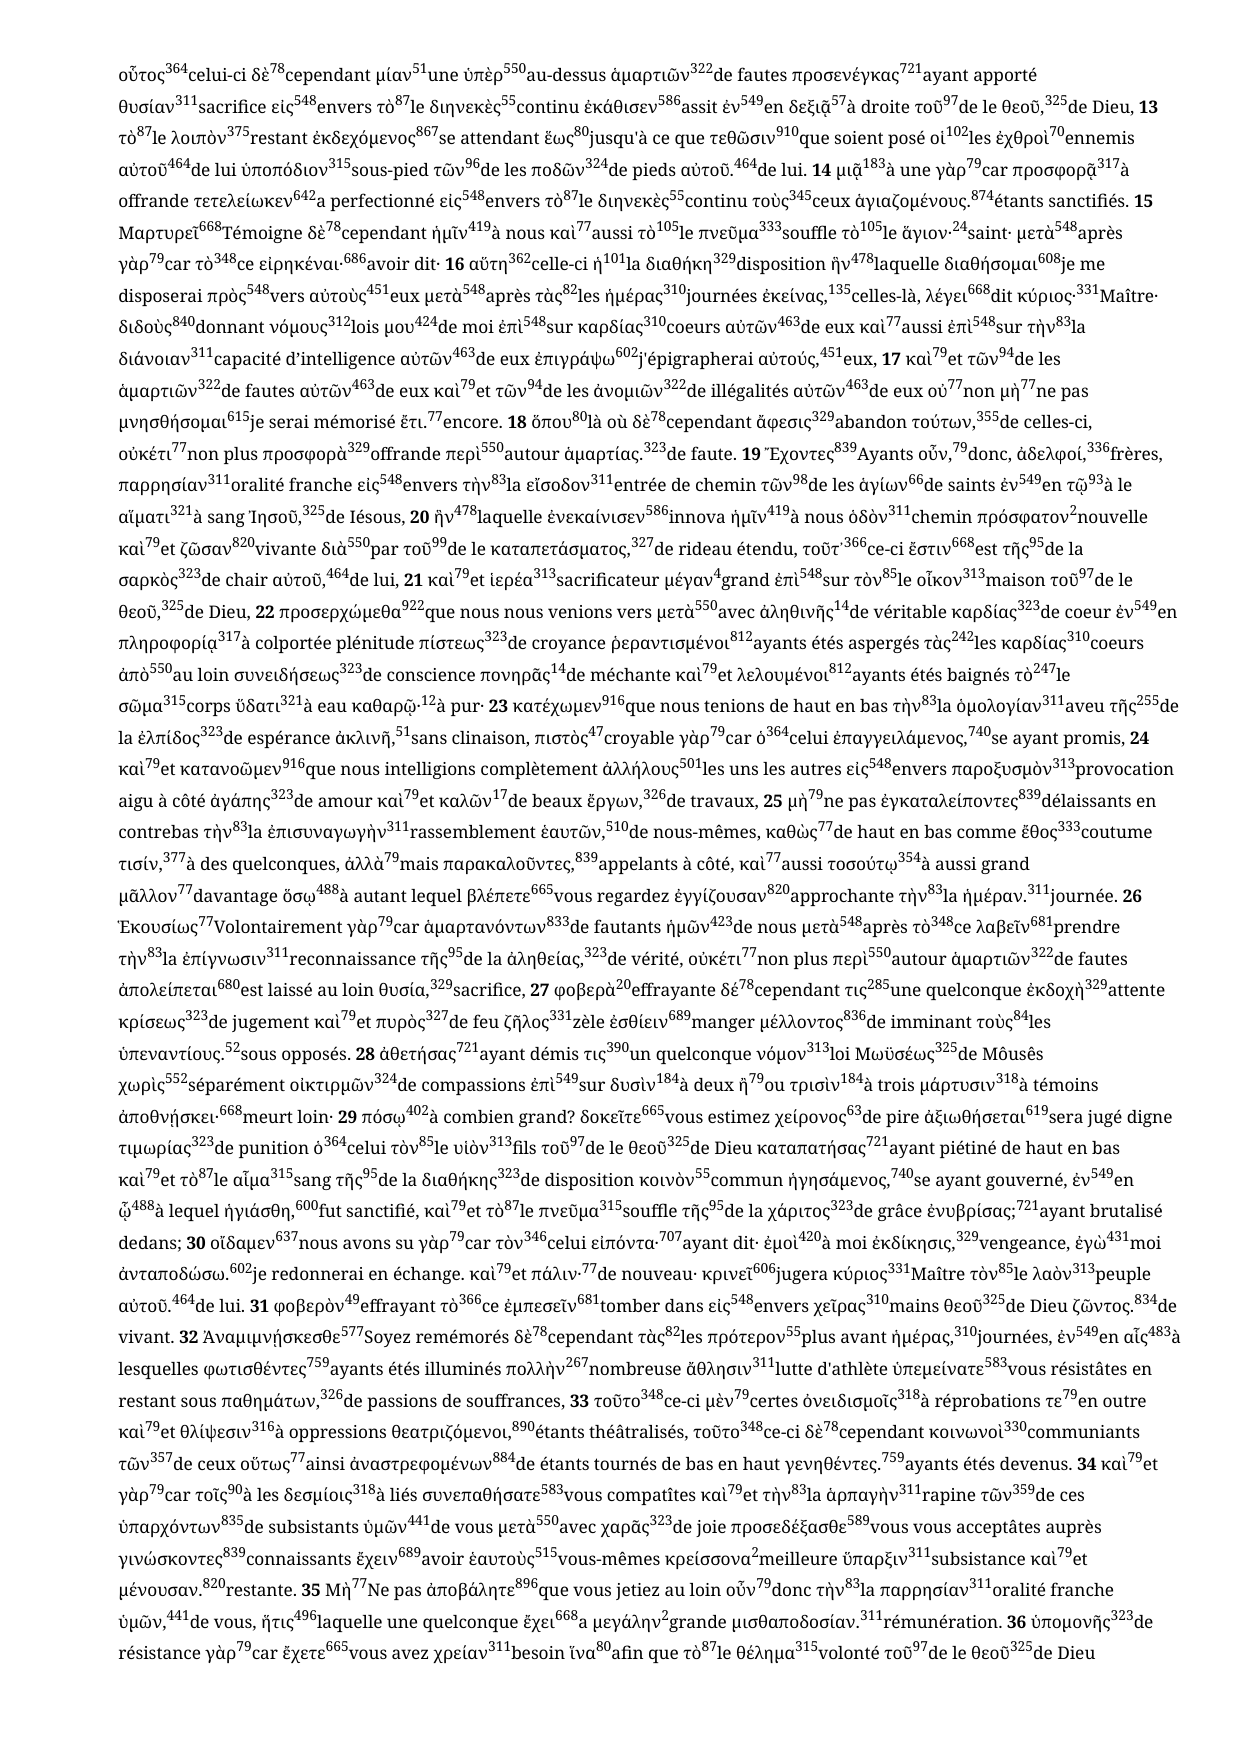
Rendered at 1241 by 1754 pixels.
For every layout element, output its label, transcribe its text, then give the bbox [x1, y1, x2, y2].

text 1 Σκιὰν311Ombre γὰρ79car ἔχων840ayant ὁ103le νόμος331loi τῶν98de les μελλόντων835de imminants ἀγαθῶν,66de bons, οὐκ77non αὐτὴν526elle-même τὴν83la εἰκόνα311icône τῶν98de les πραγμάτων,326de actes, κατ᾽548selon ἐνιαυτὸν313année ταῖς88à les αὐταῖς141à mêmes θυσίαις316à sacrifices ἃς477lesquelles προσφέρουσιν667apportent εἰς548envers τὸ87le διηνεκὲς55continu οὐδέποτε77pas cependant à un moment δύναται674se peut τοὺς345ceux προσερχομένους848se venants vers τελειῶσαι·681perfectionner· 2 ἐπεὶ80puisque οὐκ340non ἂν340le cas échéant ἐπαύσαντο591se pausèrent προσφερόμεναι888étantes apportées διὰ548par le fait de τὸ348ce μηδεμίαν267ne pas une ἔχειν689avoir ἔτι77encore συνείδησιν311conscience ἁμαρτιῶν322de fautes τοὺς345ceux λατρεύοντας821adorants ἅπαξ77une fois κεκαθαρισμένους;795ayants étés purifiés; 3 ἀλλ᾽79mais ἐν549en αὐταῖς455à elles ἀνάμνησις329anamnèse ἁμαρτιῶν322de fautes κατ᾽548selon ἐνιαυτόν·313année· 4 ἀδύνατον49impuissant γὰρ79car αἷμα315sang ταύρων324de taureaux καὶ79et τράγων324de boucs ἀφαιρεῖν689saisir au loin ἁμαρτίας.310fautes. 5 Διὸ79C'est pourquoi εἰσερχόμενος867se venant à l'intérieur εἰς548envers τὸν85le κόσμον313monde λέγει·668dit· θυσίαν311sacrifice καὶ79et προσφορὰν311offrande οὐκ77non ἠθέλησας,584tu voulus, σῶμα315corps δὲ78cependant κατηρτίσω590tu te ajustas complètement μοι·420à moi· 6 ὁλοκαυτώματα314holocaustes καὶ79et περὶ550autour ἁμαρτίας323de faute οὐκ77non εὐδόκησας.584tu estimas en bien. 7 τότε77alors εἶπον·582je dis· ἰδοὺ306voici ἥκω,664je surgis, ἐν549en κεφαλίδι317à entête βιβλίου327de papier de bible γέγραπται654a été graphé περὶ550autour ἐμοῦ,424de moi, τοῦ360de ce ποιῆσαι681faire ὁ109le θεὸς337Dieu τὸ87le θέλημά315volonté σου.442de toi. 8 ἀνώτερον77plus en haut λέγων840disant ὅτι80en ce que θυσίας310sacrifices καὶ79et προσφορὰς310offrandes καὶ79et ὁλοκαυτώματα314holocaustes καὶ79et περὶ550autour ἁμαρτίας323de faute οὐκ77non ἠθέλησας584tu voulus οὐδὲ79non cependant εὐδόκησας,584tu estimas en bien, αἵτινες495lesquelles des quelconques κατὰ548selon νόμον313loi προσφέρονται,679sont apportés, 9 τότε77alors εἴρηκεν·642a dit· ἰδοὺ306voici ἥκω664je surgis τοῦ360de ce ποιῆσαι681faire τὸ87le θέλημά315volonté σου.442de toi. ἀναιρεῖ668saisit de bas en haut τὸ87le πρῶτον55premier ἵνα80afin que τὸ87le δεύτερον55deuxième στήσῃ,899que dresse, 10 ἐν549en ᾧ488à lequel θελήματι321à volonté ἡγιασμένοι812ayants étés sanctifiés ἐσμὲν663nous sommes διὰ550par τῆς95de la προσφορᾶς323de offrande τοῦ99de le σώματος327de corps Ἰησοῦ325de Iésous Χριστοῦ325de Christ ἐφάπαξ.77sur une fois. 11 Καὶ79Et πᾶς287tout μὲν77certes ἱερεὺς331sacrificateur ἕστηκεν642a dressé καθ᾽548selon ἡμέραν311journée λειτουργῶν840faisant liturgie καὶ79et τὰς82les αὐτὰς343mêmes πολλάκις77souvent προσφέρων840apportant θυσίας,310sacrifices, αἵτινες495lesquelles des quelconques οὐδέποτε77pas cependant à un moment δύνανται673se peuvent περιελεῖν681enlever autour ἁμαρτίας,310fautes, 12 οὗτος364celui-ci δὲ78cependant μίαν51une ὑπὲρ550au-dessus ἁμαρτιῶν322de fautes προσενέγκας721ayant apporté θυσίαν311sacrifice εἰς548envers τὸ87le διηνεκὲς55continu ἐκάθισεν586assit ἐν549en δεξιᾷ57à droite τοῦ97de le θεοῦ,325de Dieu, 13 τὸ87le λοιπὸν375restant ἐκδεχόμενος867se attendant ἕως80jusqu'à ce que τεθῶσιν910que soient posé οἱ102les ἐχθροὶ70ennemis αὐτοῦ464de lui ὑποπόδιον315sous-pied τῶν96de les ποδῶν324de pieds αὐτοῦ.464de lui. 14 μιᾷ183à une γὰρ79car προσφορᾷ317à offrande τετελείωκεν642a perfectionné εἰς548envers τὸ87le διηνεκὲς55continu τοὺς345ceux ἁγιαζομένους.874étants sanctifiés. 15 Μαρτυρεῖ668Témoigne δὲ78cependant ἡμῖν419à nous καὶ77aussi τὸ105le πνεῦμα333souffle τὸ105le ἅγιον·24saint· μετὰ548après γὰρ79car τὸ348ce εἰρηκέναι·686avoir dit· 16 αὕτη362celle-ci ἡ101la διαθήκη329disposition ἣν478laquelle διαθήσομαι608je me disposerai πρὸς548vers αὐτοὺς451eux μετὰ548après τὰς82les ἡμέρας310journées ἐκείνας,135celles-là, λέγει668dit κύριος·331Maître· διδοὺς840donnant νόμους312lois μου424de moi ἐπὶ548sur καρδίας310coeurs αὐτῶν463de eux καὶ77aussi ἐπὶ548sur τὴν83la διάνοιαν311capacité d’intelligence αὐτῶν463de eux ἐπιγράψω602j'épigrapherai αὐτούς,451eux, 17 καὶ79et τῶν94de les ἁμαρτιῶν322de fautes αὐτῶν463de eux καὶ79et τῶν94de les ἀνομιῶν322de illégalités αὐτῶν463de eux οὐ77non μὴ77ne pas μνησθήσομαι615je serai mémorisé ἔτι.77encore. 18 ὅπου80là où δὲ78cependant ἄφεσις329abandon τούτων,355de celles-ci, οὐκέτι77non plus προσφορὰ329offrande περὶ550autour ἁμαρτίας.323de faute. 19 Ἔχοντες839Ayants οὖν,79donc, ἀδελφοί,336frères, παρρησίαν311oralité franche εἰς548envers τὴν83la εἴσοδον311entrée de chemin τῶν98de les ἁγίων66de saints ἐν549en τῷ93à le αἵματι321à sang Ἰησοῦ,325de Iésous, 20 ἣν478laquelle ἐνεκαίνισεν586innova ἡμῖν419à nous ὁδὸν311chemin πρόσφατον2nouvelle καὶ79et ζῶσαν820vivante διὰ550par τοῦ99de le καταπετάσματος,327de rideau étendu, τοῦτ᾽366ce-ci ἔστιν668est τῆς95de la σαρκὸς323de chair αὐτοῦ,464de lui, 21 καὶ79et ἱερέα313sacrificateur μέγαν4grand ἐπὶ548sur τὸν85le οἶκον313maison τοῦ97de le θεοῦ,325de Dieu, 22 προσερχώμεθα922que nous nous venions vers μετὰ550avec ἀληθινῆς14de véritable καρδίας323de coeur ἐν549en πληροφορίᾳ317à colportée plénitude πίστεως323de croyance ῥεραντισμένοι812ayants étés aspergés τὰς242les καρδίας310coeurs ἀπὸ550au loin συνειδήσεως323de conscience πονηρᾶς14de méchante καὶ79et λελουμένοι812ayants étés baignés τὸ247le σῶμα315corps ὕδατι321à eau καθαρῷ·12à pur· 23 κατέχωμεν916que nous tenions de haut en bas τὴν83la ὁμολογίαν311aveu τῆς255de la ἐλπίδος323de espérance ἀκλινῆ,51sans clinaison, πιστὸς47croyable γὰρ79car ὁ364celui ἐπαγγειλάμενος,740se ayant promis, 24 καὶ79et κατανοῶμεν916que nous intelligions complètement ἀλλήλους501les uns les autres εἰς548envers παροξυσμὸν313provocation aigu à côté ἀγάπης323de amour καὶ79et καλῶν17de beaux ἔργων,326de travaux, 25 μὴ79ne pas ἐγκαταλείποντες839délaissants en contrebas τὴν83la ἐπισυναγωγὴν311rassemblement ἑαυτῶν,510de nous-mêmes, καθὼς77de haut en bas comme ἔθος333coutume τισίν,377à des quelconques, ἀλλὰ79mais παρακαλοῦντες,839appelants à côté, καὶ77aussi τοσούτῳ354à aussi grand μᾶλλον77davantage ὅσῳ488à autant lequel βλέπετε665vous regardez ἐγγίζουσαν820approchante τὴν83la ἡμέραν.311journée. 26 Ἑκουσίως77Volontairement γὰρ79car ἁμαρτανόντων833de fautants ἡμῶν423de nous μετὰ548après τὸ348ce λαβεῖν681prendre τὴν83la ἐπίγνωσιν311reconnaissance τῆς95de la ἀληθείας,323de vérité, οὐκέτι77non plus περὶ550autour ἁμαρτιῶν322de fautes ἀπολείπεται680est laissé au loin θυσία,329sacrifice, 27 φοβερὰ20effrayante δέ78cependant τις285une quelconque ἐκδοχὴ329attente κρίσεως323de jugement καὶ79et πυρὸς327de feu ζῆλος331zèle ἐσθίειν689manger μέλλοντος836de imminant τοὺς84les ὑπεναντίους.52sous opposés. 28 ἀθετήσας721ayant démis τις390un quelconque νόμον313loi Μωϋσέως325de Môusês χωρὶς552séparément οἰκτιρμῶν324de compassions ἐπὶ549sur δυσὶν184à deux ἢ79ou τρισὶν184à trois μάρτυσιν318à témoins ἀποθνῄσκει·668meurt loin· 29 πόσῳ402à combien grand? δοκεῖτε665vous estimez χείρονος63de pire ἀξιωθήσεται619sera jugé digne τιμωρίας323de punition ὁ364celui τὸν85le υἱὸν313fils τοῦ97de le θεοῦ325de Dieu καταπατήσας721ayant piétiné de haut en bas καὶ79et τὸ87le αἷμα315sang τῆς95de la διαθήκης323de disposition κοινὸν55commun ἡγησάμενος,740se ayant gouverné, ἐν549en ᾧ488à lequel ἡγιάσθη,600fut sanctifié, καὶ79et τὸ87le πνεῦμα315souffle τῆς95de la χάριτος323de grâce ἐνυβρίσας;721ayant brutalisé dedans; 30 οἴδαμεν637nous avons su γὰρ79car τὸν346celui εἰπόντα·707ayant dit· ἐμοὶ420à moi ἐκδίκησις,329vengeance, ἐγὼ431moi ἀνταποδώσω.602je redonnerai en échange. καὶ79et πάλιν·77de nouveau· κρινεῖ606jugera κύριος331Maître τὸν85le λαὸν313peuple αὐτοῦ.464de lui. 31 φοβερὸν49effrayant τὸ366ce ἐμπεσεῖν681tomber dans εἰς548envers χεῖρας310mains θεοῦ325de Dieu ζῶντος.834de vivant. 32 Ἀναμιμνῄσκεσθε577Soyez remémorés δὲ78cependant τὰς82les πρότερον55plus avant ἡμέρας,310journées, ἐν549en αἷς483à lesquelles φωτισθέντες759ayants étés illuminés πολλὴν267nombreuse ἄθλησιν311lutte d'athlète ὑπεμείνατε583vous résistâtes en restant sous παθημάτων,326de passions de souffrances, 33 τοῦτο348ce-ci μὲν79certes ὀνειδισμοῖς318à réprobations τε79en outre καὶ79et θλίψεσιν316à oppressions θεατριζόμενοι,890étants théâtralisés, τοῦτο348ce-ci δὲ78cependant κοινωνοὶ330communiants τῶν357de ceux οὕτως77ainsi ἀναστρεφομένων884de étants tournés de bas en haut γενηθέντες.759ayants étés devenus. 34 καὶ79et γὰρ79car τοῖς90à les δεσμίοις318à liés συνεπαθήσατε583vous compatîtes καὶ79et τὴν83la ἁρπαγὴν311rapine τῶν359de ces ὑπαρχόντων835de subsistants ὑμῶν441de vous μετὰ550avec χαρᾶς323de joie προσεδέξασθε589vous vous acceptâtes auprès γινώσκοντες839connaissants ἔχειν689avoir ἑαυτοὺς515vous-mêmes κρείσσονα2meilleure ὕπαρξιν311subsistance καὶ79et μένουσαν.820restante. 35 Μὴ77Ne pas ἀποβάλητε896que vous jetiez au loin οὖν79donc τὴν83la παρρησίαν311oralité franche ὑμῶν,441de vous, ἥτις496laquelle une quelconque ἔχει668a μεγάλην2grande μισθαποδοσίαν.311rémunération. 36 ὑπομονῆς323de résistance γὰρ79car ἔχετε665vous avez χρείαν311besoin ἵνα80afin que τὸ87le θέλημα315volonté τοῦ97de le θεοῦ325de Dieu ποιήσαντες720ayants faits κομίσησθε902que vous vous preniez soigneusement τὴν83la ἐπαγγελίαν.311promesse. 37 ἔτι77encore γὰρ79car μικρὸν53petit ὅσον295autant lequel ὅσον,295autant lequel, ὁ364celui ἐρχόμενος867se venant ἥξει606surgira καὶ79et οὐ77non χρονίσει·606temporisera· 38 ὁ103le δὲ78cependant δίκαιός71juste μου424de moi ἐκ550hors πίστεως323de croyance ζήσεται,612se vivra, καὶ79et ἐὰν80si le cas échéant ὑποστείληται,905que se soustraie, οὐκ77non εὐδοκεῖ668estime en bien ἡ101la ψυχή329âme μου424de moi ἐν549en αὐτῷ.458à lui. 39 ἡμεῖς430nous δὲ78cependant οὐκ77non ἐσμὲν663nous sommes ὑποστολῆς323de soustraction εἰς548envers ἀπώλειαν311perte complète ἀλλὰ79mais πίστεως323de croyance εἰς548envers περιποίησιν311conservation ψυχῆς.323de âme. [118, 59, 1181, 1665]
